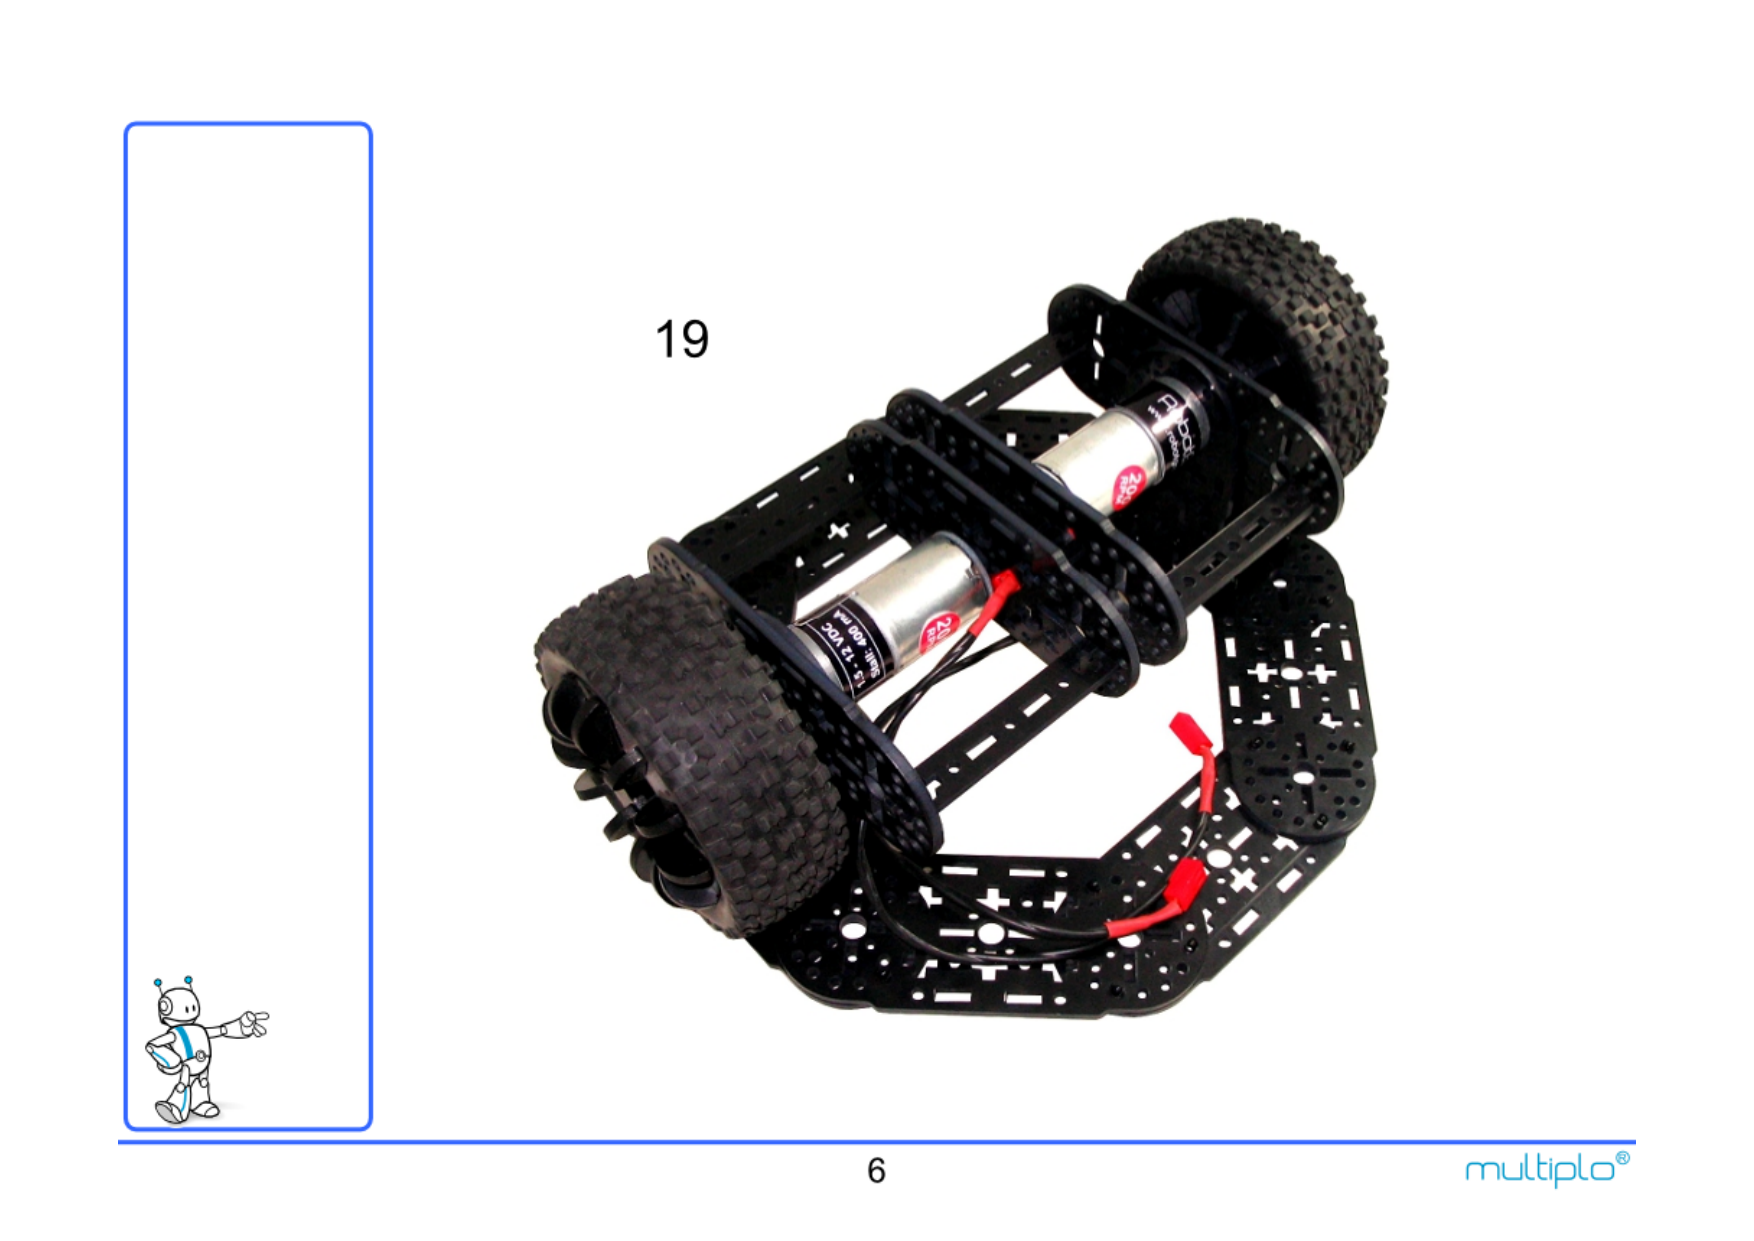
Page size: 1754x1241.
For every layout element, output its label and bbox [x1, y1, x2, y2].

picture [118, 118, 1636, 1192]
